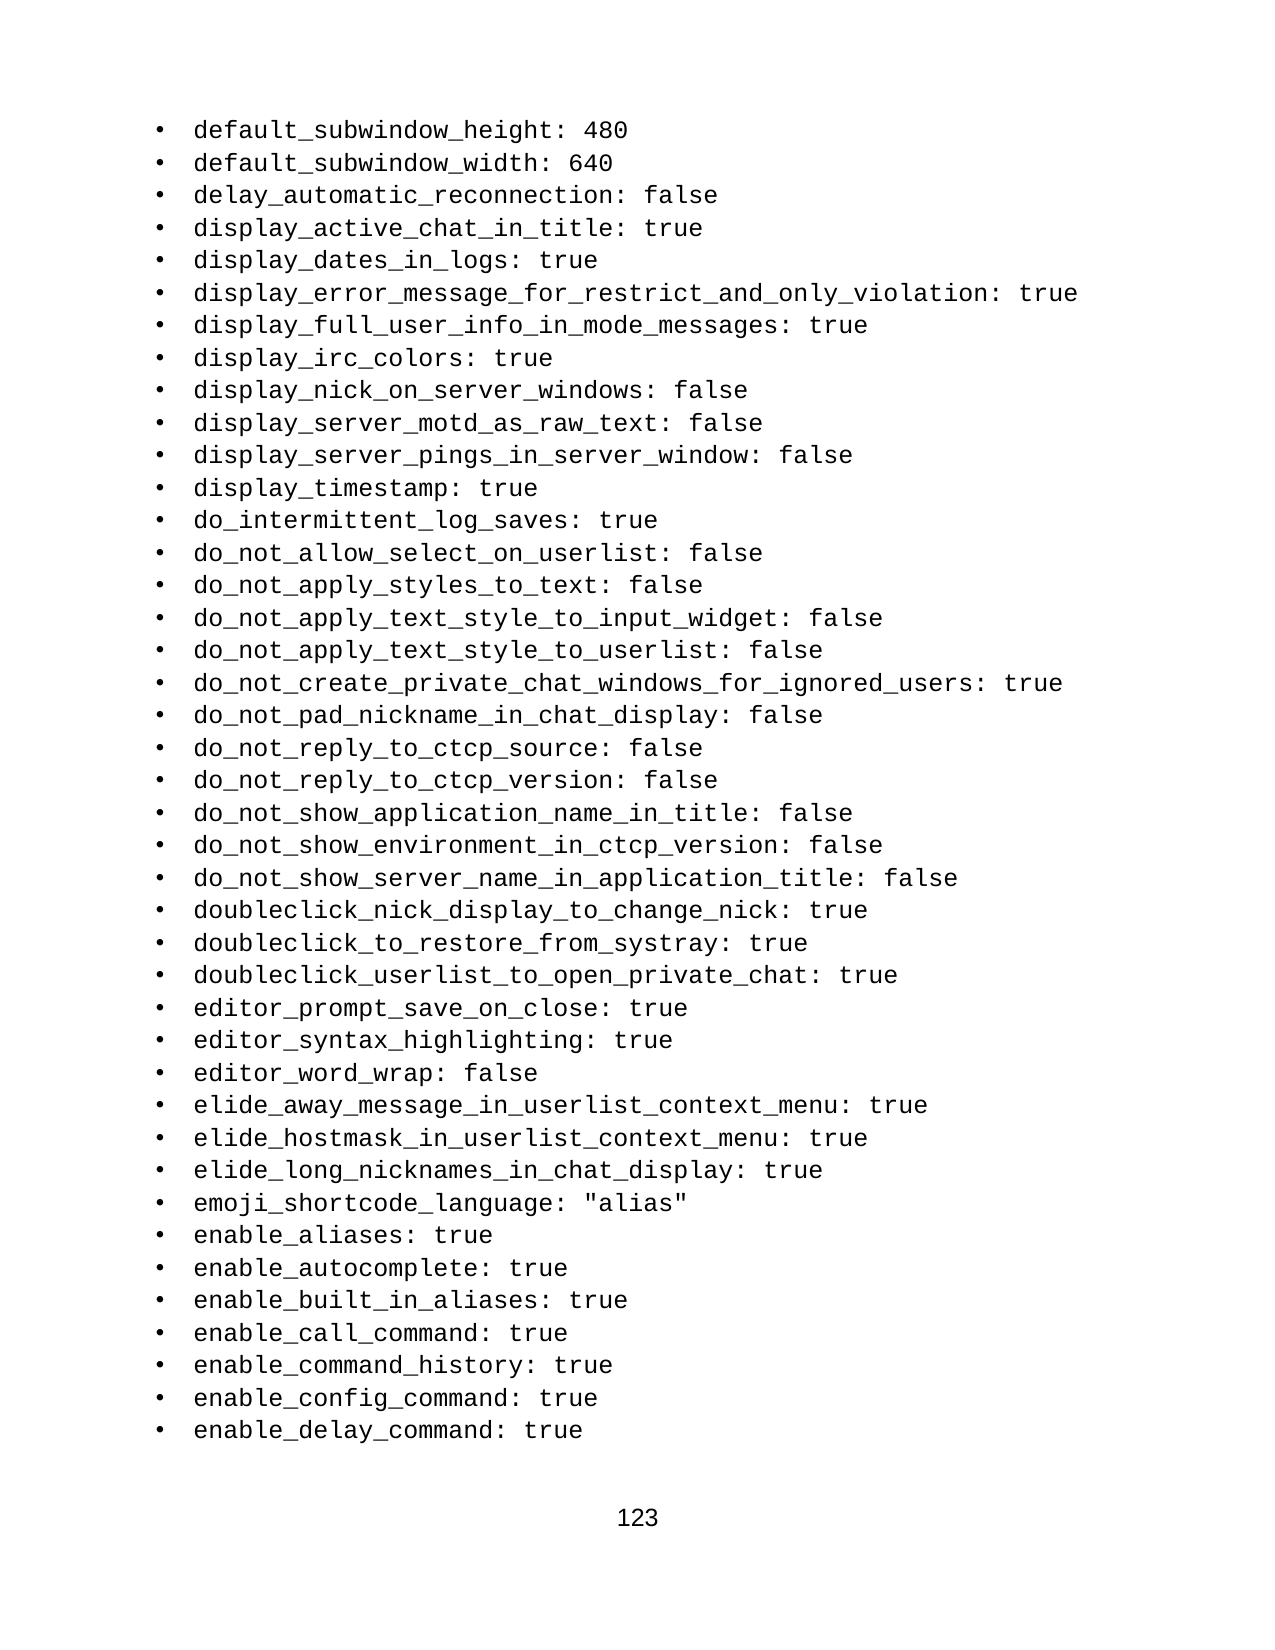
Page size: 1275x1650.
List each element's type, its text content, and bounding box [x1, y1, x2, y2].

list enable_call_command: true [156, 1321, 1157, 1349]
list do_not_reply_to_ctcp_source: false [156, 736, 1157, 764]
list do_not_show_application_name_in_title: false [156, 801, 1157, 829]
list display_server_motd_as_raw_text: false [156, 411, 1157, 439]
list doubleclick_nick_display_to_change_nick: true [156, 898, 1157, 926]
list enable_command_history: true [156, 1353, 1157, 1381]
list display_irc_colors: true [156, 346, 1157, 374]
list delay_automatic_reconnection: false [156, 183, 1157, 211]
list do_not_reply_to_ctcp_version: false [156, 768, 1157, 796]
list enable_config_command: true [156, 1386, 1157, 1414]
list display_error_message_for_restrict_and_only_violation: true [156, 281, 1157, 309]
list display_timestamp: true [156, 476, 1157, 504]
list do_not_show_environment_in_ctcp_version: false [156, 833, 1157, 861]
list display_full_user_info_in_mode_messages: true [156, 313, 1157, 341]
list editor_word_wrap: false [156, 1061, 1157, 1089]
list do_not_apply_text_style_to_userlist: false [156, 638, 1157, 666]
list doubleclick_userlist_to_open_private_chat: true [156, 963, 1157, 991]
list elide_long_nicknames_in_chat_display: true [156, 1158, 1157, 1186]
list editor_syntax_highlighting: true [156, 1028, 1157, 1056]
list display_nick_on_server_windows: false [156, 378, 1157, 406]
list default_subwindow_width: 640 [156, 151, 1157, 179]
list display_server_pings_in_server_window: false [156, 443, 1157, 471]
list editor_prompt_save_on_close: true [156, 996, 1157, 1024]
list emoji_shortcode_language: "alias" [156, 1191, 1157, 1219]
list do_not_apply_styles_to_text: false [156, 573, 1157, 601]
list display_dates_in_logs: true [156, 248, 1157, 276]
list enable_delay_command: true [156, 1418, 1157, 1446]
list default_subwindow_height: 480 [156, 118, 1157, 146]
list enable_autocomplete: true [156, 1256, 1157, 1284]
list enable_aliases: true [156, 1223, 1157, 1251]
list doubleclick_to_restore_from_systray: true [156, 931, 1157, 959]
list elide_away_message_in_userlist_context_menu: true [156, 1093, 1157, 1121]
list enable_built_in_aliases: true [156, 1288, 1157, 1316]
list display_active_chat_in_title: true [156, 216, 1157, 244]
list do_not_create_private_chat_windows_for_ignored_users: true [156, 671, 1157, 699]
list do_intermittent_log_saves: true [156, 508, 1157, 536]
list do_not_apply_text_style_to_input_widget: false [156, 606, 1157, 634]
list do_not_allow_select_on_userlist: false [156, 541, 1157, 569]
list elide_hostmask_in_userlist_context_menu: true [156, 1126, 1157, 1154]
list do_not_pad_nickname_in_chat_display: false [156, 703, 1157, 731]
list do_not_show_server_name_in_application_title: false [156, 866, 1157, 894]
